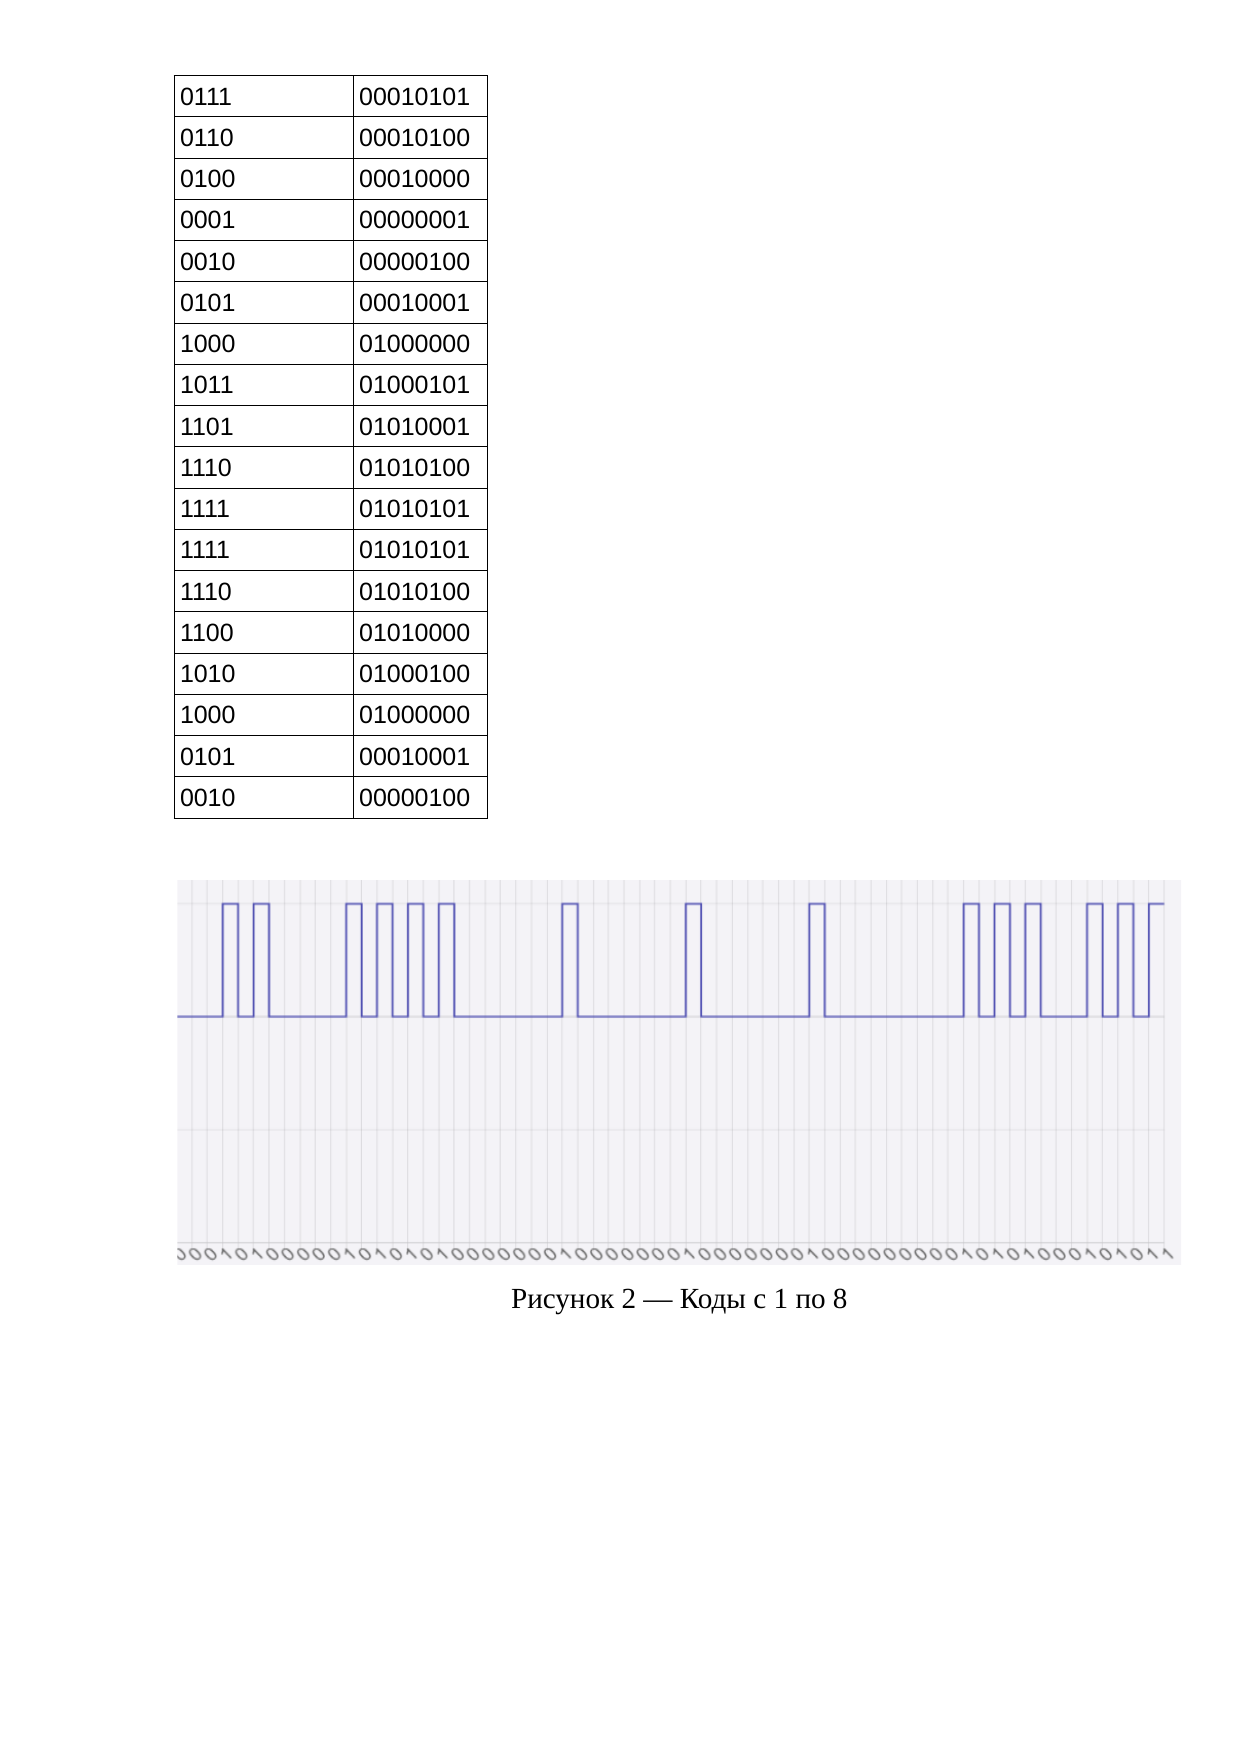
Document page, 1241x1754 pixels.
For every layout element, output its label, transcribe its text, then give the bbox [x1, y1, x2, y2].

table_cell 00000100 [354, 777, 487, 817]
table_cell 0101 [175, 282, 353, 322]
table_cell 1101 [175, 406, 353, 446]
table_cell 1111 [175, 530, 353, 570]
table_cell 00010001 [354, 282, 487, 322]
text Рисунок 2 — Коды с 1 по 8 [177, 1265, 1181, 1315]
table_cell 01010101 [354, 530, 487, 570]
table_cell 01010001 [354, 406, 487, 446]
table_cell 00010100 [354, 117, 487, 157]
table_cell 1000 [175, 695, 353, 735]
table_cell 00010000 [354, 159, 487, 199]
table_cell 01000000 [354, 695, 487, 735]
table_cell 01010101 [354, 489, 487, 529]
table_cell 01000000 [354, 324, 487, 364]
table_cell 01010100 [354, 571, 487, 611]
table_cell 0101 [175, 736, 353, 776]
table_cell 1110 [175, 447, 353, 487]
table_cell 1111 [175, 489, 353, 529]
table_cell 01010100 [354, 447, 487, 487]
table_cell 0010 [175, 777, 353, 817]
table_cell 0111 [175, 76, 353, 116]
table_cell 1010 [175, 654, 353, 694]
table_cell 0001 [175, 200, 353, 240]
table_cell 1000 [175, 324, 353, 364]
table_cell 1100 [175, 612, 353, 652]
table_cell 0100 [175, 159, 353, 199]
table_cell 01000101 [354, 365, 487, 405]
table_cell 01010000 [354, 612, 487, 652]
table_cell 1011 [175, 365, 353, 405]
table_cell 00000001 [354, 200, 487, 240]
table_cell 0110 [175, 117, 353, 157]
table_cell 00010001 [354, 736, 487, 776]
table_cell 0010 [175, 241, 353, 281]
table_cell 01000100 [354, 654, 487, 694]
table_cell 00000100 [354, 241, 487, 281]
table_cell 1110 [175, 571, 353, 611]
table_cell 00010101 [354, 76, 487, 116]
picture [177, 880, 1182, 1265]
